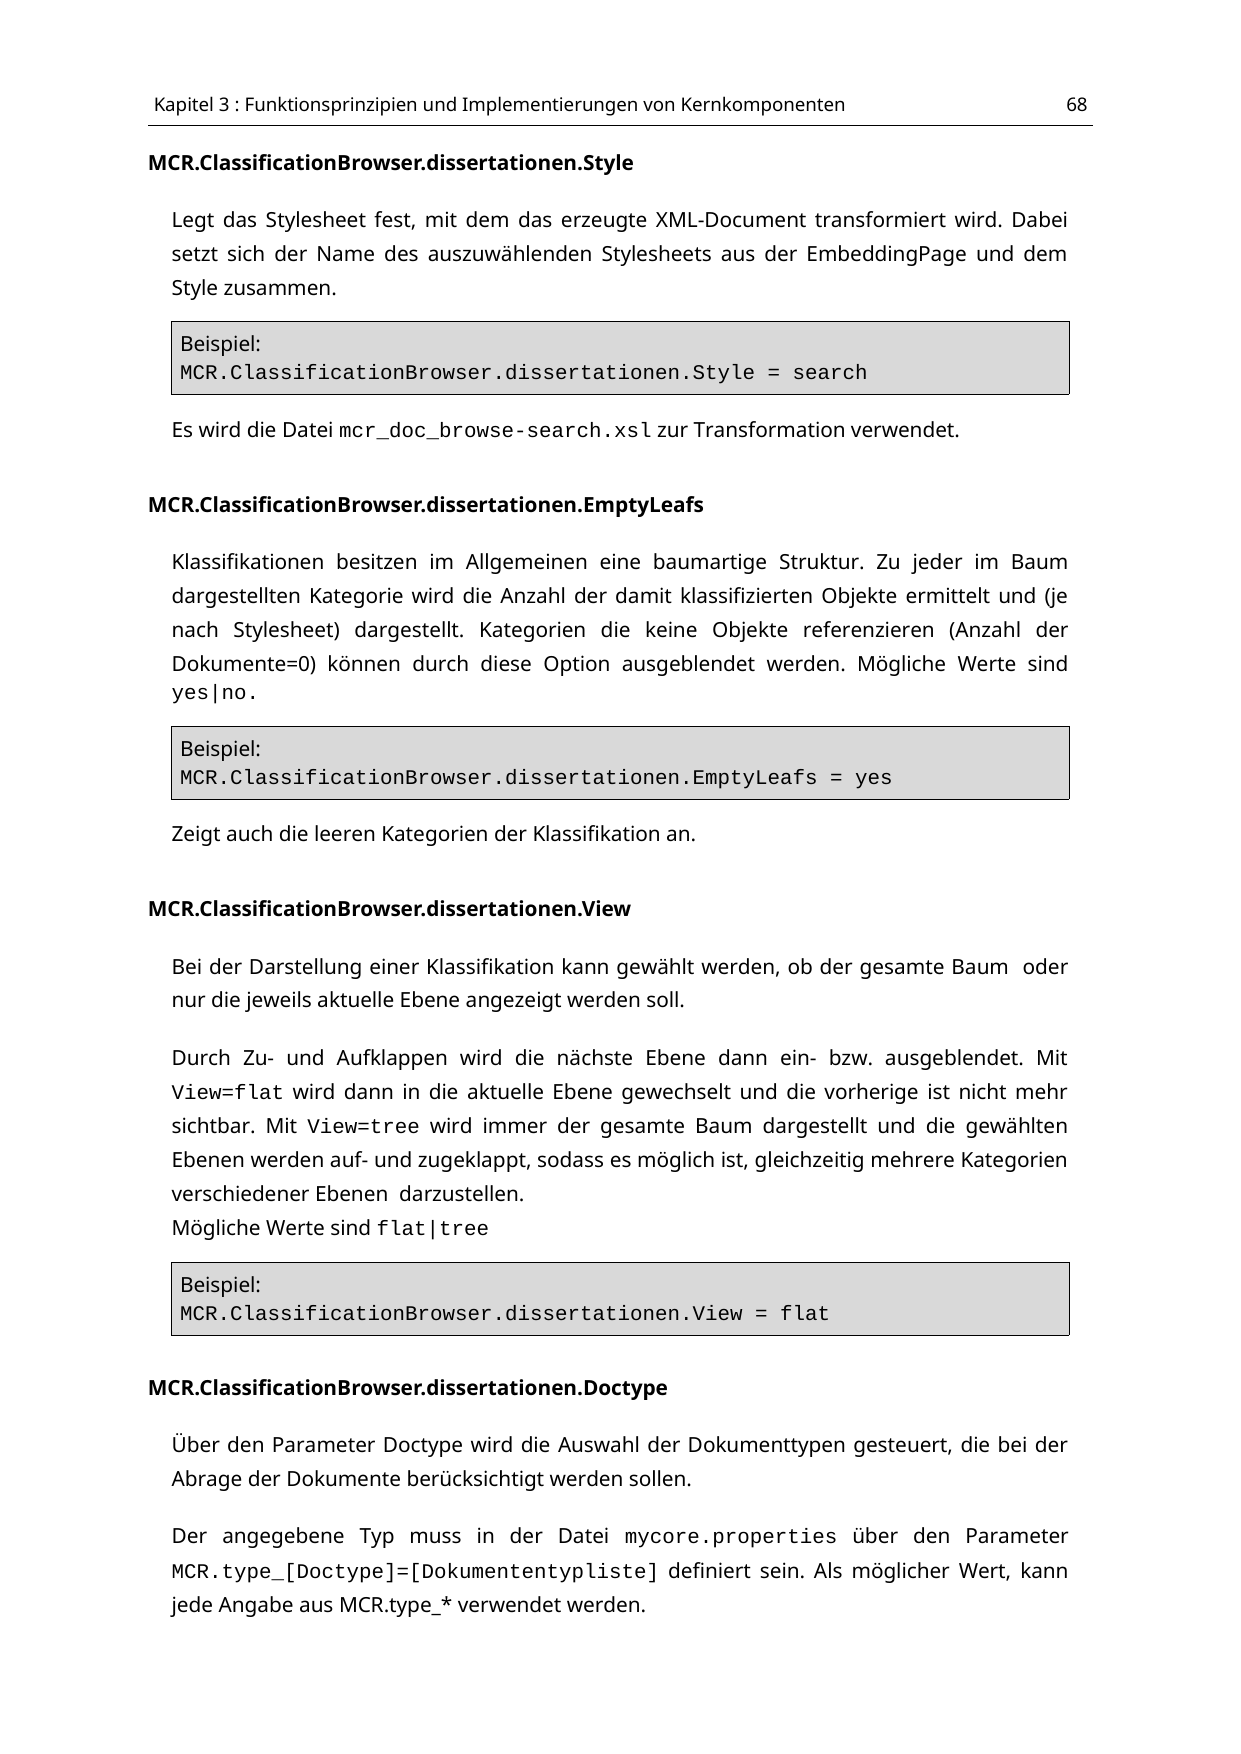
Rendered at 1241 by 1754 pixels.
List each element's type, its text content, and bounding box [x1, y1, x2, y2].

subtitle MCR.ClassificationBrowser.dissertationen.View [148, 894, 1092, 923]
text Der angegebene Typ muss in der Datei mycore.properties über den Parameter MCR.type_[Doctype]=[Dokumententypliste] definiert sein. Als möglicher Wert, kann jede Angabe aus MCR.type_* verwendet werden. [171, 1522, 1069, 1618]
text Beispiel: MCR.ClassificationBrowser.dissertationen.Style = search [172, 322, 1069, 394]
text Beispiel: MCR.ClassificationBrowser.dissertationen.View = flat [172, 1263, 1069, 1335]
text Zeigt auch die leeren Kategorien der Klassifikation an. [171, 819, 1069, 847]
subtitle MCR.ClassificationBrowser.dissertationen.EmptyLeafs [148, 490, 1092, 518]
text Über den Parameter Doctype wird die Auswahl der Dokumenttypen gesteuert, die bei der Abrage der Dokumente berücksichtigt werden sollen. [171, 1430, 1069, 1492]
text Durch Zu- und Aufklappen wird die nächste Ebene dann ein- bzw. ausgeblendet. Mit View=flat wird dann in die aktuelle Ebene gewechselt und die vorherige ist nicht mehr sichtbar. Mit View=tree wird immer der gesamte Baum dargestellt und die gewählten Ebenen werden auf- und zugeklappt, sodass es möglich ist, gleichzeitig mehrere Kategorien verschiedener Ebenen darzustellen. Mögliche Werte sind flat|tree [171, 1043, 1069, 1241]
text Legt das Stylesheet fest, mit dem das erzeugte XML-Document transformiert wird. Dabei setzt sich der Name des auszuwählenden Stylesheets aus der EmbeddingPage und dem Style zusammen. [171, 205, 1069, 301]
text Bei der Darstellung einer Klassifikation kann gewählt werden, ob der gesamte Baum oder nur die jeweils aktuelle Ebene angezeigt werden soll. [171, 952, 1069, 1014]
text Klassifikationen besitzen im Allgemeinen eine baumartige Struktur. Zu jeder im Baum dargestellten Kategorie wird die Anzahl der damit klassifizierten Objekte ermittelt und (je nach Stylesheet) dargestellt. Kategorien die keine Objekte referenzieren (Anzahl der Dokumente=0) können durch diese Option ausgeblendet werden. Mögliche Werte sind yes|no. [171, 547, 1069, 706]
text Es wird die Datei mcr_doc_browse-search.xsl zur Transformation verwendet. [171, 415, 1069, 443]
subtitle MCR.ClassificationBrowser.dissertationen.Doctype [148, 1373, 1092, 1401]
subtitle MCR.ClassificationBrowser.dissertationen.Style [148, 148, 1092, 176]
text Beispiel: MCR.ClassificationBrowser.dissertationen.EmptyLeafs = yes [172, 727, 1069, 799]
